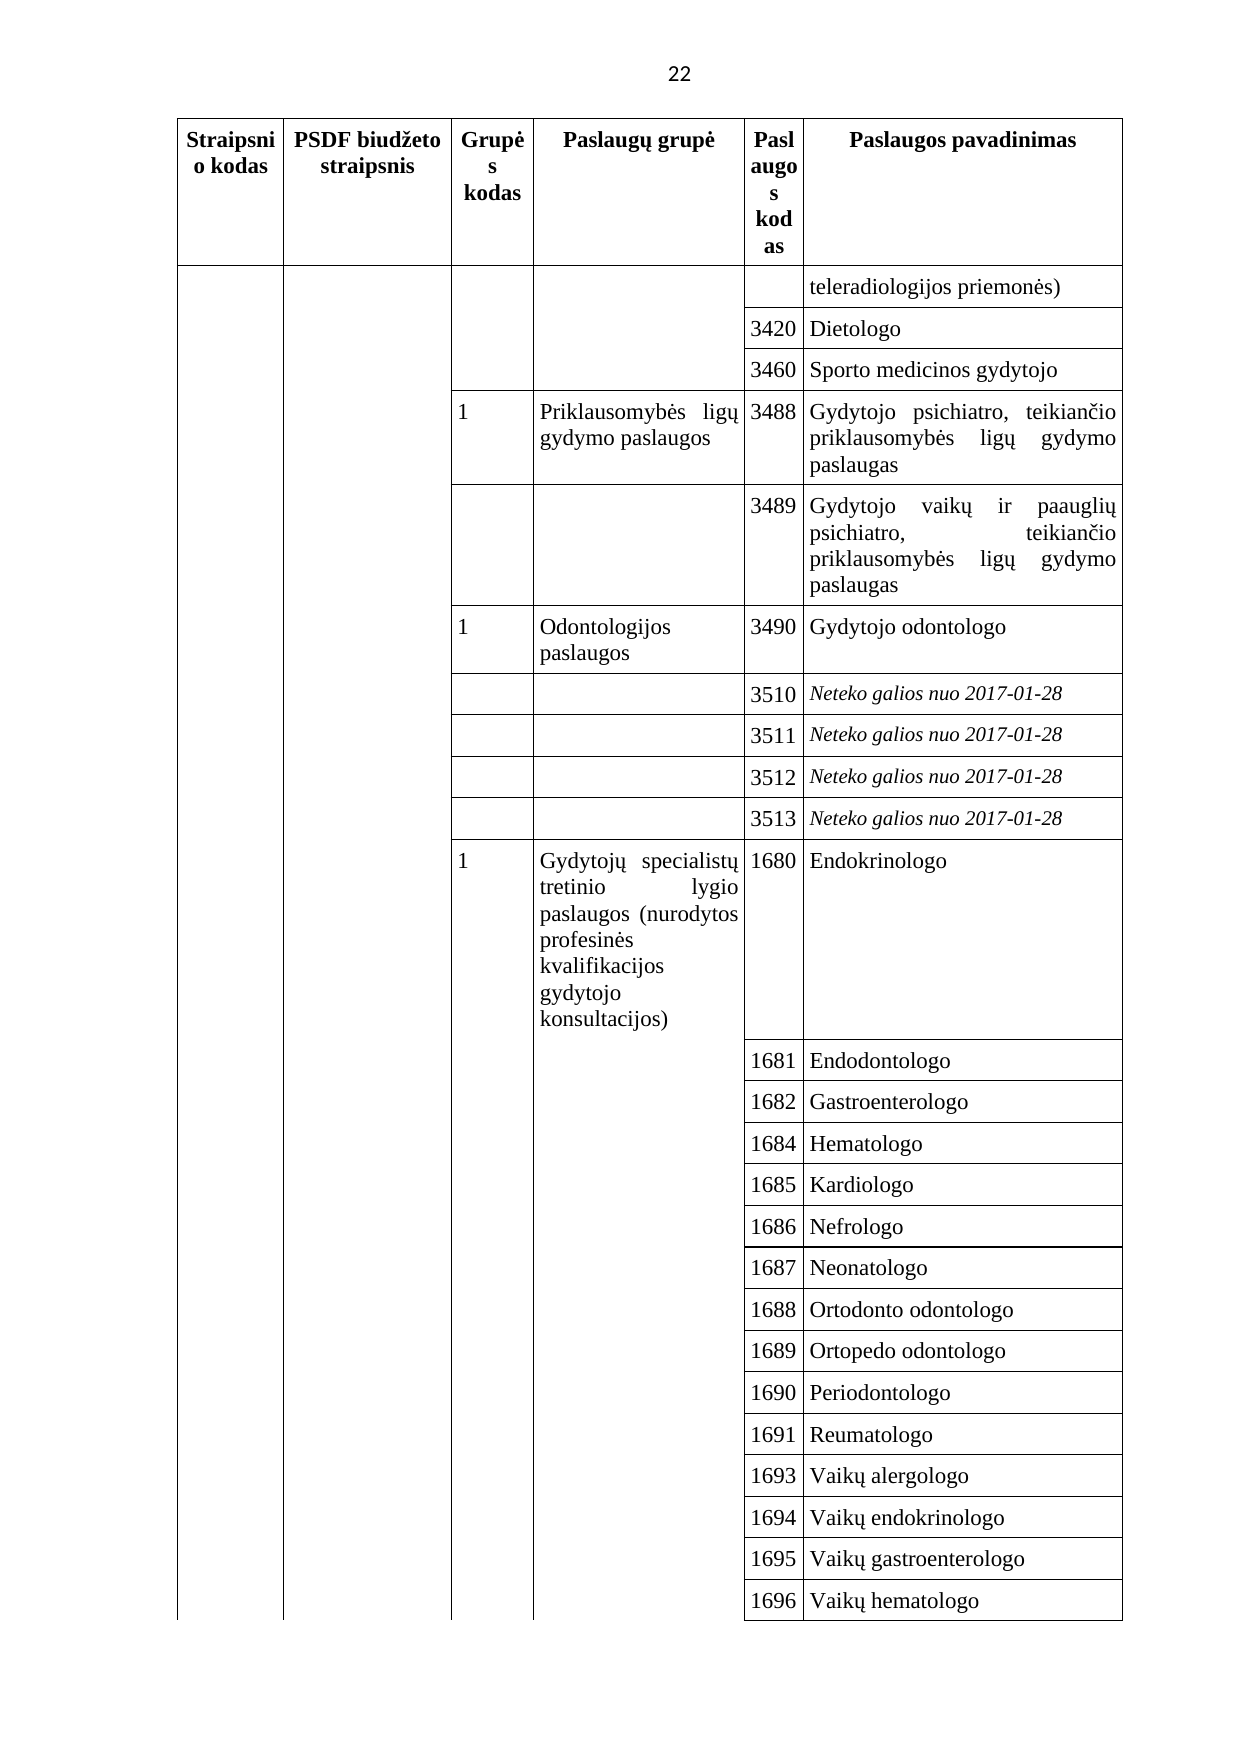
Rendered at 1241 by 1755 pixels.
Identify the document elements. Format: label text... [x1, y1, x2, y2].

table_cell [178, 1330, 283, 1371]
table_cell Gydytojų specialistų tretinio lygio paslaugos (nurodytos profesinės kvalifikacijos gydytojo konsultacijos) [534, 840, 744, 1038]
table_cell [534, 1122, 744, 1163]
table_header PSDF biudžeto straipsnis [284, 119, 451, 265]
table_cell [284, 714, 451, 756]
table_cell Gydytojo odontologo [804, 606, 1122, 673]
table_cell Neteko galios nuo 2017-01-28 [804, 757, 1122, 797]
table_cell [284, 307, 451, 348]
table_cell [178, 348, 283, 390]
table_cell teleradiologijos priemonės) [804, 266, 1122, 307]
table_cell 1 [452, 391, 533, 484]
table_cell [284, 1454, 451, 1496]
table_header Grupės kodas [452, 119, 533, 265]
table_cell Nefrologo [804, 1206, 1122, 1246]
table_cell 3513 [745, 798, 803, 839]
table_cell [178, 1205, 283, 1246]
table_cell 1684 [745, 1123, 803, 1163]
table_cell Reumatologo [804, 1414, 1122, 1454]
table_cell [452, 1496, 533, 1537]
table_cell [178, 266, 283, 307]
table_cell [452, 674, 533, 714]
table_cell [284, 1122, 451, 1163]
table_cell [284, 605, 451, 673]
table_cell [284, 1246, 451, 1288]
table_cell 3488 [745, 391, 803, 484]
table_cell [452, 1371, 533, 1413]
table_cell 1688 [745, 1289, 803, 1329]
table_cell [452, 1163, 533, 1205]
table_cell [452, 266, 533, 307]
table_cell 1 [452, 840, 533, 1038]
table_cell [534, 1246, 744, 1288]
table_cell [452, 348, 533, 390]
table_cell 1687 [745, 1248, 803, 1288]
table_cell 3510 [745, 674, 803, 714]
table_cell 1689 [745, 1331, 803, 1371]
table_cell [452, 757, 533, 797]
table_cell [284, 1080, 451, 1122]
table_cell Vaikų hematologo [804, 1580, 1122, 1620]
table_cell [178, 1163, 283, 1205]
table_header Paslaugos kodas [745, 119, 803, 265]
table_cell Neonatologo [804, 1248, 1122, 1288]
table_cell [452, 1537, 533, 1579]
table_cell [534, 1163, 744, 1205]
table_cell 1 [452, 606, 533, 673]
table_cell 1691 [745, 1414, 803, 1454]
table_cell Endokrinologo [804, 840, 1122, 1038]
table_cell 1680 [745, 840, 803, 1038]
table_cell [178, 1246, 283, 1288]
table_cell Hematologo [804, 1123, 1122, 1163]
table_cell [534, 1371, 744, 1413]
table_cell [534, 1039, 744, 1080]
table_cell [534, 1537, 744, 1579]
table_cell [284, 484, 451, 605]
table_cell [534, 1205, 744, 1246]
table_cell 1681 [745, 1040, 803, 1080]
table_cell [452, 1122, 533, 1163]
table_cell [284, 1371, 451, 1413]
table_cell [178, 797, 283, 839]
table_cell [284, 1537, 451, 1579]
table_cell 3490 [745, 606, 803, 673]
table_cell [534, 1454, 744, 1496]
table_cell [284, 797, 451, 839]
table_cell Endodontologo [804, 1040, 1122, 1080]
table_cell [745, 266, 803, 307]
table_cell 1695 [745, 1538, 803, 1579]
table_cell [452, 1454, 533, 1496]
table_cell [284, 348, 451, 390]
table_cell [534, 798, 744, 839]
table_cell [284, 839, 451, 1038]
table_cell [284, 1496, 451, 1537]
table_cell 3511 [745, 715, 803, 756]
table_cell [452, 1413, 533, 1454]
table_cell Odontologijos paslaugos [534, 606, 744, 673]
table_cell 1693 [745, 1455, 803, 1496]
table_cell [178, 1413, 283, 1454]
table_cell Gydytojo psichiatro, teikiančio priklausomybės ligų gydymo paslaugas [804, 391, 1122, 484]
table_cell Vaikų alergologo [804, 1455, 1122, 1496]
table_cell Ortopedo odontologo [804, 1331, 1122, 1371]
table_cell 1685 [745, 1164, 803, 1205]
table_cell [178, 605, 283, 673]
table_cell [178, 756, 283, 797]
table_cell Periodontologo [804, 1372, 1122, 1413]
table_cell Gastroenterologo [804, 1081, 1122, 1122]
table_cell [452, 1579, 533, 1620]
table_cell Vaikų endokrinologo [804, 1497, 1122, 1537]
table_cell [284, 673, 451, 714]
table_cell Ortodonto odontologo [804, 1289, 1122, 1329]
table_cell [178, 1288, 283, 1329]
table_cell [284, 1579, 451, 1620]
table_cell [452, 307, 533, 348]
table_cell [452, 1330, 533, 1371]
table_cell [534, 266, 744, 307]
table_cell Neteko galios nuo 2017-01-28 [804, 715, 1122, 756]
table_cell Neteko galios nuo 2017-01-28 [804, 798, 1122, 839]
table_cell [178, 839, 283, 1038]
table_cell [452, 1246, 533, 1288]
table_cell [534, 1080, 744, 1122]
table_cell [534, 715, 744, 756]
table_header Paslaugų grupė [534, 119, 744, 265]
table_cell 1694 [745, 1497, 803, 1537]
table_header Straipsnio kodas [178, 119, 283, 265]
table_cell [452, 1039, 533, 1080]
table_cell 3420 [745, 308, 803, 348]
table_cell Kardiologo [804, 1164, 1122, 1205]
table_cell [534, 1330, 744, 1371]
table_cell [534, 307, 744, 348]
table_cell 3489 [745, 485, 803, 605]
table_cell [534, 1413, 744, 1454]
table_cell Vaikų gastroenterologo [804, 1538, 1122, 1579]
table_cell [452, 1205, 533, 1246]
table_cell 1696 [745, 1580, 803, 1620]
table_cell [178, 1454, 283, 1496]
table_cell [452, 715, 533, 756]
table_cell [178, 1537, 283, 1579]
table_cell Priklausomybės ligų gydymo paslaugos [534, 391, 744, 484]
table_cell 1686 [745, 1206, 803, 1246]
table_cell 1690 [745, 1372, 803, 1413]
table_cell [178, 1371, 283, 1413]
table_cell [534, 674, 744, 714]
table_cell [534, 757, 744, 797]
table_cell [452, 798, 533, 839]
table_cell [178, 673, 283, 714]
table_cell [284, 1330, 451, 1371]
table_header Paslaugos pavadinimas [804, 119, 1122, 265]
table_cell [284, 390, 451, 484]
table_cell [284, 1413, 451, 1454]
table_cell [452, 485, 533, 605]
table_cell 1682 [745, 1081, 803, 1122]
table_cell Sporto medicinos gydytojo [804, 349, 1122, 390]
table_cell Dietologo [804, 308, 1122, 348]
table_cell [178, 714, 283, 756]
table_cell [178, 1080, 283, 1122]
table_cell [534, 1579, 744, 1620]
table_cell [534, 485, 744, 605]
table_cell [178, 307, 283, 348]
table_cell [284, 1039, 451, 1080]
table_cell [284, 1163, 451, 1205]
table_cell [452, 1288, 533, 1329]
table_cell [284, 756, 451, 797]
table_cell [452, 1080, 533, 1122]
table_cell [178, 1579, 283, 1620]
table_cell Gydytojo vaikų ir paauglių psichiatro, teikiančio priklausomybės ligų gydymo paslaugas [804, 485, 1122, 605]
table_cell [178, 390, 283, 484]
table_cell [284, 1288, 451, 1329]
table_cell 3512 [745, 757, 803, 797]
table_cell [178, 1496, 283, 1537]
table_cell [178, 1122, 283, 1163]
table_cell Neteko galios nuo 2017-01-28 [804, 674, 1122, 714]
table_cell [178, 484, 283, 605]
table_cell [178, 1039, 283, 1080]
table_cell [534, 348, 744, 390]
table_cell [284, 266, 451, 307]
table_cell [284, 1205, 451, 1246]
table_cell [534, 1496, 744, 1537]
table_cell 3460 [745, 349, 803, 390]
table_cell [534, 1288, 744, 1329]
